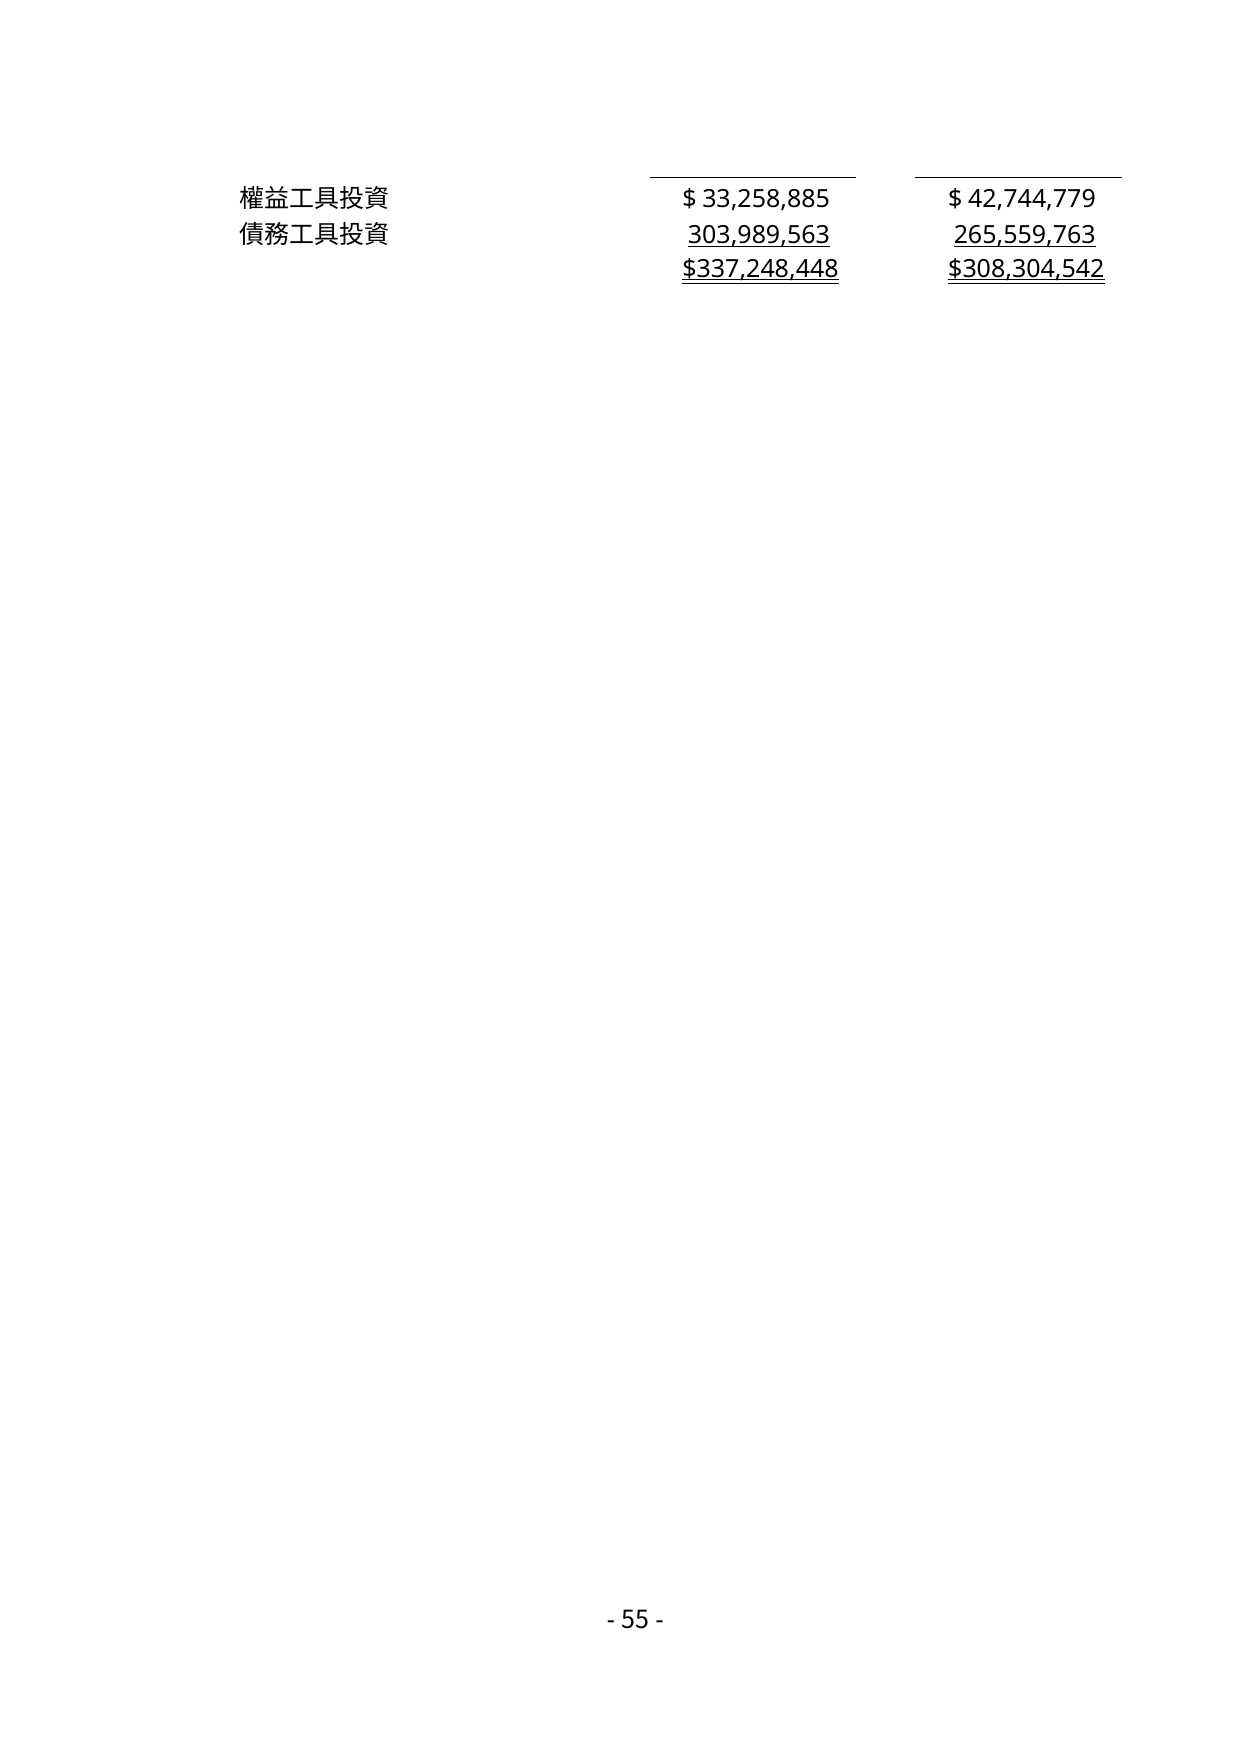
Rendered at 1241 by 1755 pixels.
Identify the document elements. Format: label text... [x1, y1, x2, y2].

table_cell $ 33,258,885 [650, 178, 856, 214]
table_cell [591, 215, 650, 251]
table_cell 權益工具投資 [236, 177, 591, 214]
table_cell [591, 251, 650, 285]
table_cell [856, 251, 915, 285]
table_cell [591, 177, 650, 214]
table_cell [856, 177, 915, 214]
table_cell $ 308,304,542 [915, 251, 1122, 285]
table_cell 265,559,763 [915, 215, 1122, 251]
table_cell [236, 251, 591, 285]
table_cell 303,989,563 [650, 215, 856, 251]
table_cell 債務工具投資 [236, 215, 591, 251]
table_cell [856, 215, 915, 251]
table_cell $ 42,744,779 [915, 178, 1122, 214]
table_cell $ 337,248,448 [650, 251, 856, 285]
